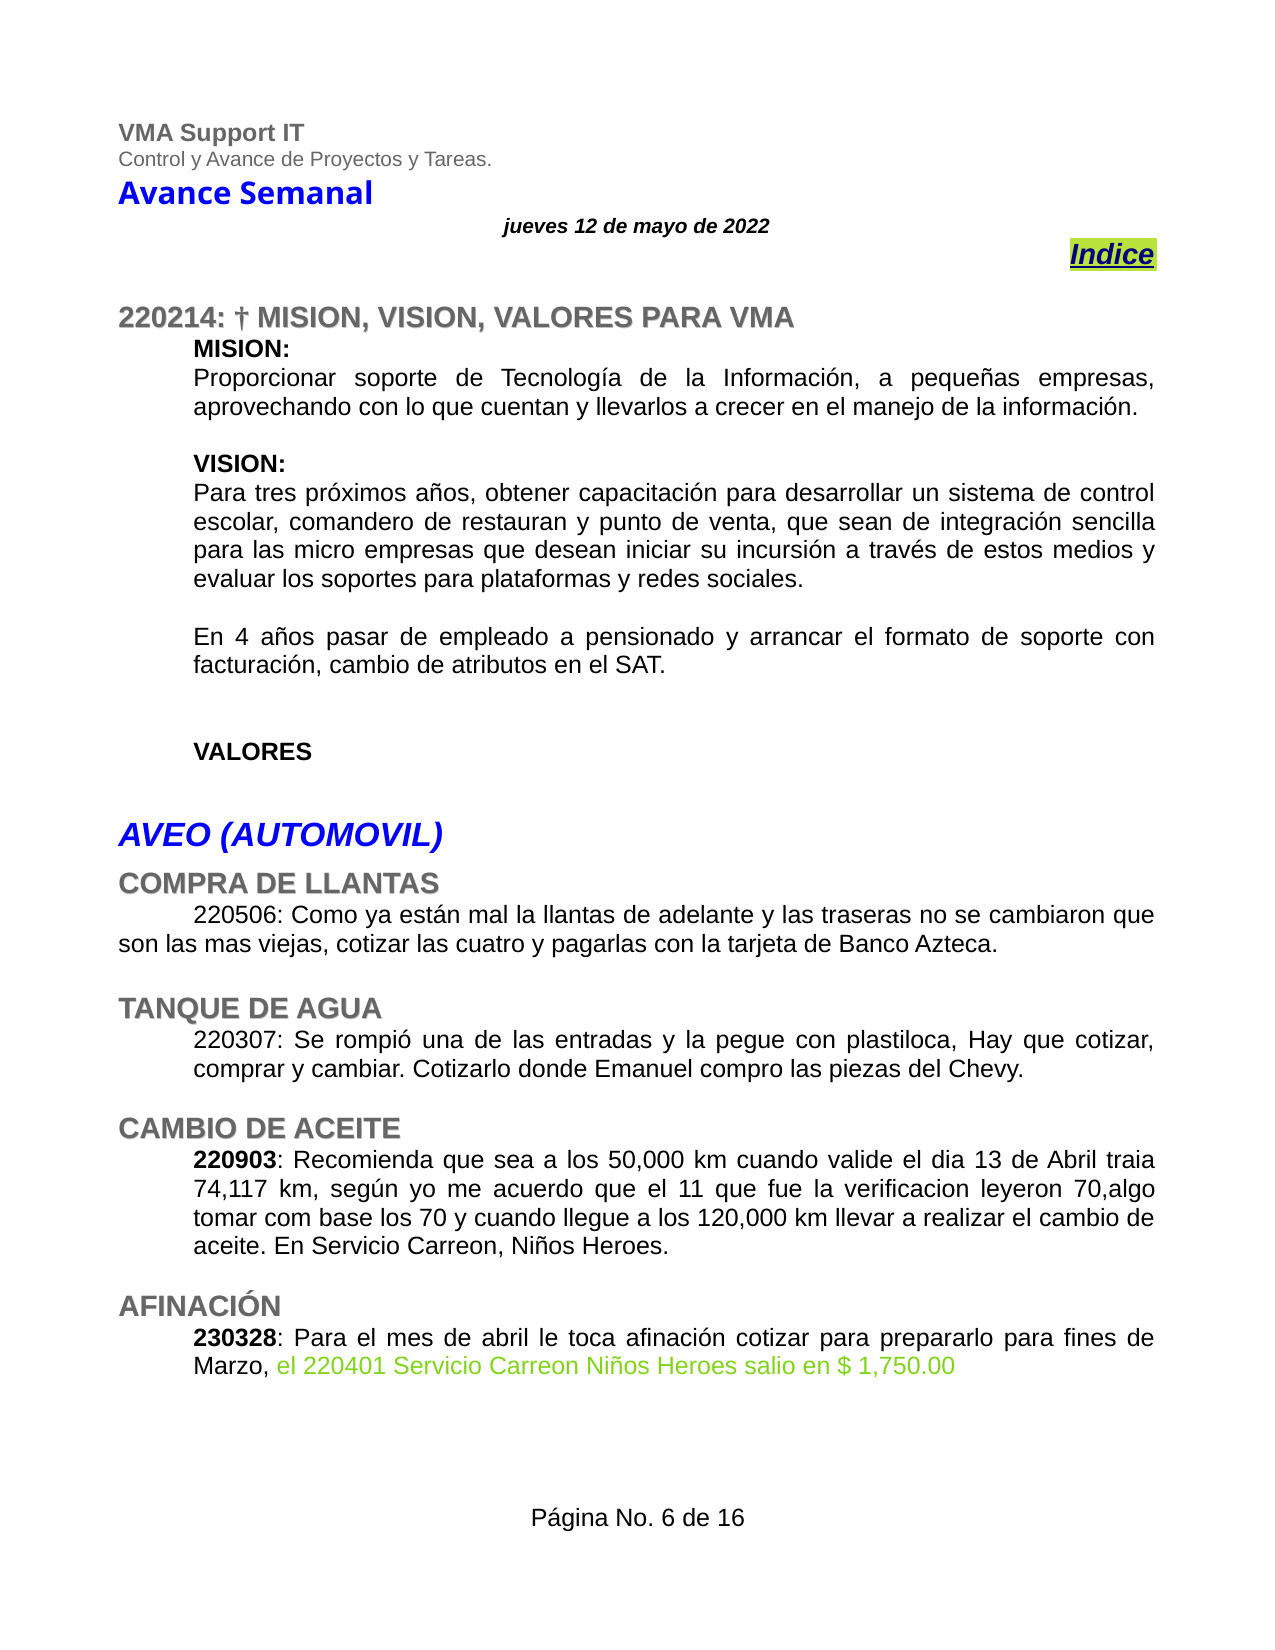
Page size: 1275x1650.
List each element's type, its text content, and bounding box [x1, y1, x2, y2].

text 230328: Para el mes de abril le toca afinación cotizar para prepararlo para fines de Marzo, el 220401 Servicio Carreon Niños Heroes salio en $ 1,750.00 [193, 1322, 1157, 1380]
subtitle AFINACIÓN [118, 1289, 1157, 1322]
text 220506: Como ya están mal la llantas de adelante y las traseras no se cambiaron que son las mas viejas, cotizar las cuatro y pagarlas con la tarjeta de Banco Azteca. [118, 900, 1157, 957]
text Para tres próximos años, obtener capacitación para desarrollar un sistema de control escolar, comandero de restauran y punto de venta, que sean de integración sencilla para las micro empresas que desean iniciar su incursión a través de estos medios y evaluar los soportes para plataformas y redes sociales. [193, 478, 1157, 593]
text En 4 años pasar de empleado a pensionado y arrancar el formato de soporte con facturación, cambio de atributos en el SAT. [193, 622, 1157, 679]
subtitle AVEO (Automovil) [118, 815, 1157, 854]
text Proporcionar soporte de Tecnología de la Información, a pequeñas empresas, aprovechando con lo que cuentan y llevarlos a crecer en el manejo de la información. [193, 363, 1157, 421]
text 220307: Se rompió una de las entradas y la pegue con plastiloca, Hay que cotizar, comprar y cambiar. Cotizarlo donde Emanuel compro las piezas del Chevy. [193, 1025, 1157, 1082]
subtitle CAMBIO DE ACEITE [118, 1111, 1157, 1145]
text 220903: Recomienda que sea a los 50,000 km cuando valide el dia 13 de Abril traia 74,117 km, según yo me acuerdo que el 11 que fue la verificacion leyeron 70,algo tomar com base los 70 y cuando llegue a los 120,000 km llevar a realizar el cambio de aceite. En Servicio Carreon, Niños Heroes. [193, 1145, 1157, 1260]
subtitle 220214: † MISION, VISION, VALORES PARA VMA [118, 300, 1157, 334]
text MISION: [193, 334, 1157, 363]
subtitle TANQUE DE AGUA [118, 991, 1157, 1025]
text VISION: [193, 449, 1157, 478]
subtitle COMPRA DE LLANTAS [118, 866, 1157, 900]
text VALORES [193, 737, 1157, 766]
